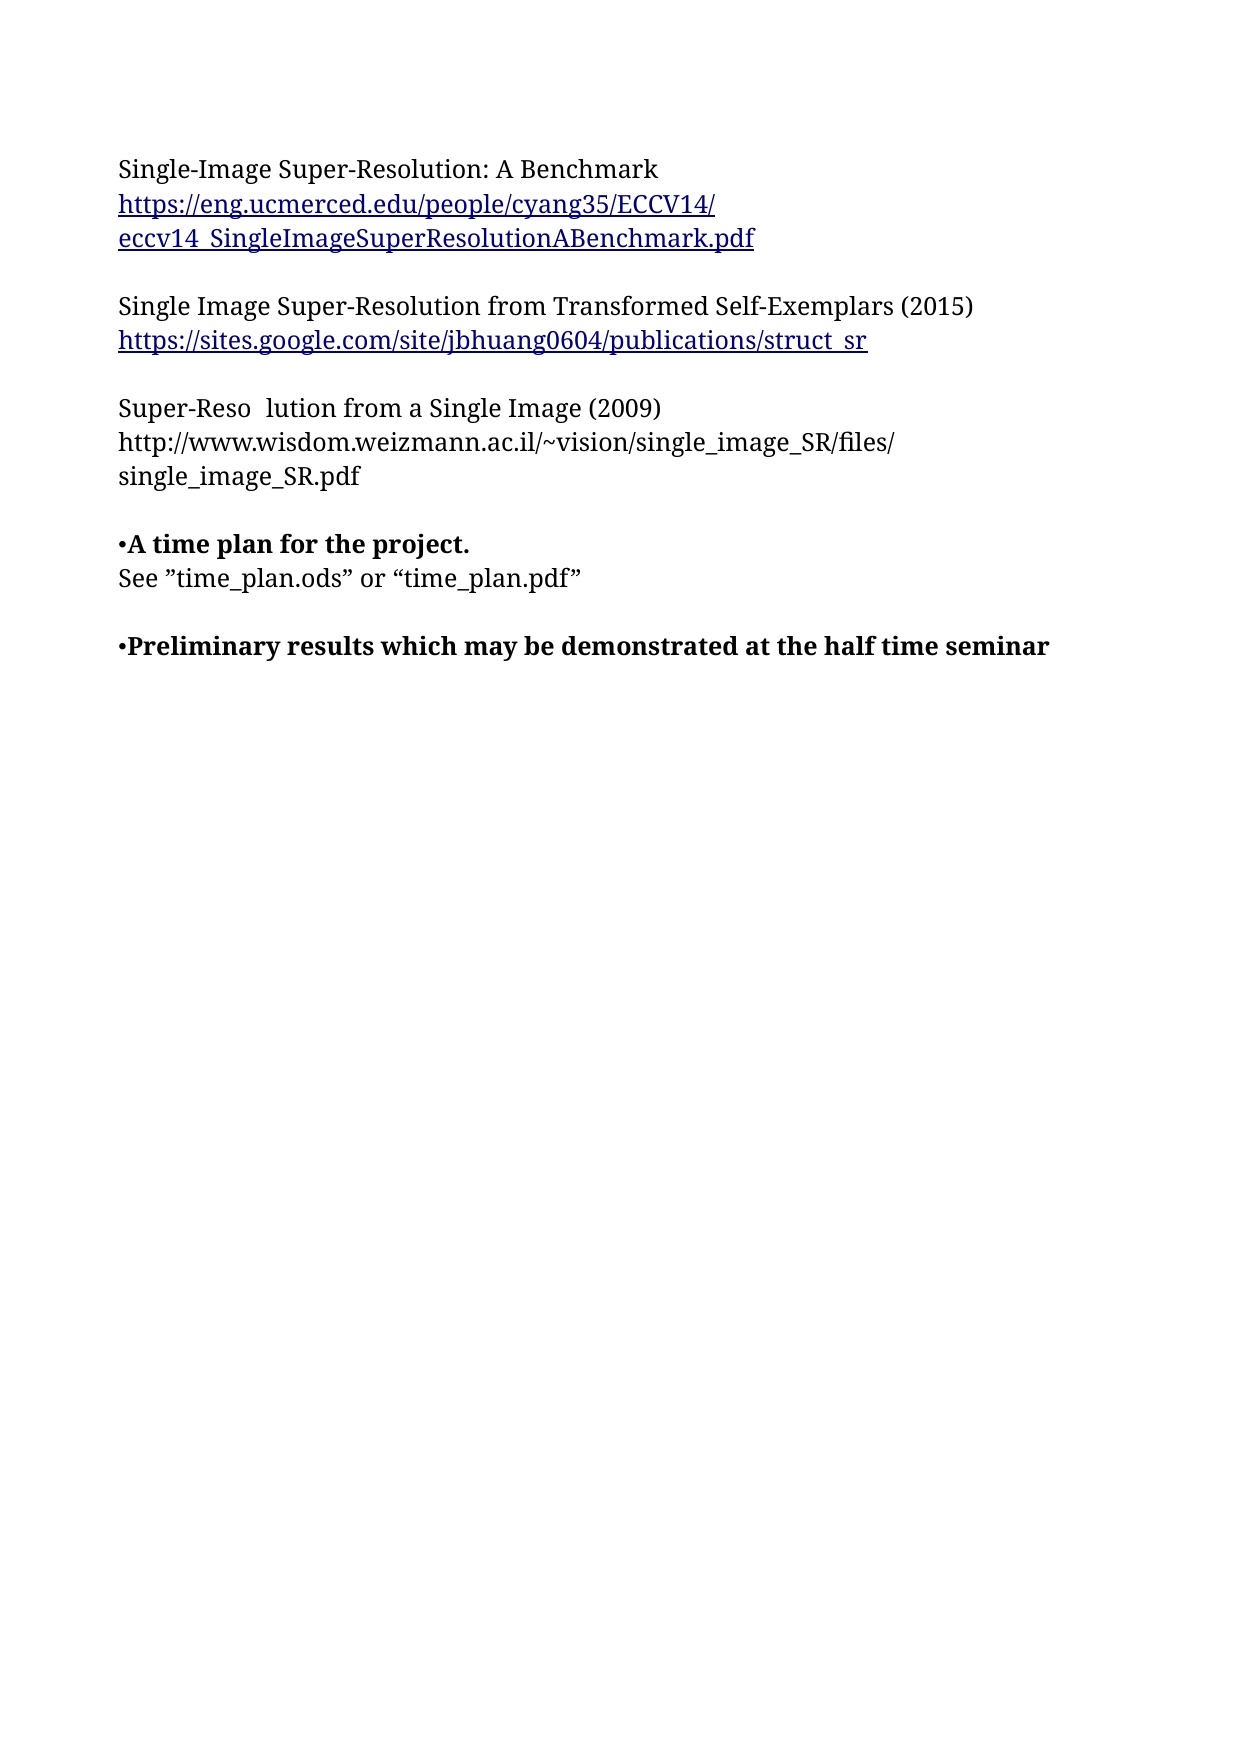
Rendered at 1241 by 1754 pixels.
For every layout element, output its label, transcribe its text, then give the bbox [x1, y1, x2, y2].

list See ”time_plan.ods” or “time_plan.pdf” [118, 561, 1122, 595]
list Preliminary results which may be demonstrated at the half time seminar [118, 629, 1122, 663]
text Super-Reso lution from a Single Image (2009) [118, 391, 1122, 425]
text Single-Image Super-Resolution: A Benchmark [118, 152, 1122, 186]
list A time plan for the project. [118, 527, 1122, 561]
text http://www.wisdom.weizmann.ac.il/~vision/single_image_SR/files/single_image_SR.pdf [118, 425, 1122, 493]
text Single Image Super-Resolution from Transformed Self-Exemplars (2015) https://sites.google.com/site/jbhuang0604/publications/struct_sr [118, 288, 1122, 357]
text https://eng.ucmerced.edu/people/cyang35/ECCV14/eccv14_SingleImageSuperResolutionABenchmark.pdf [118, 186, 1122, 254]
